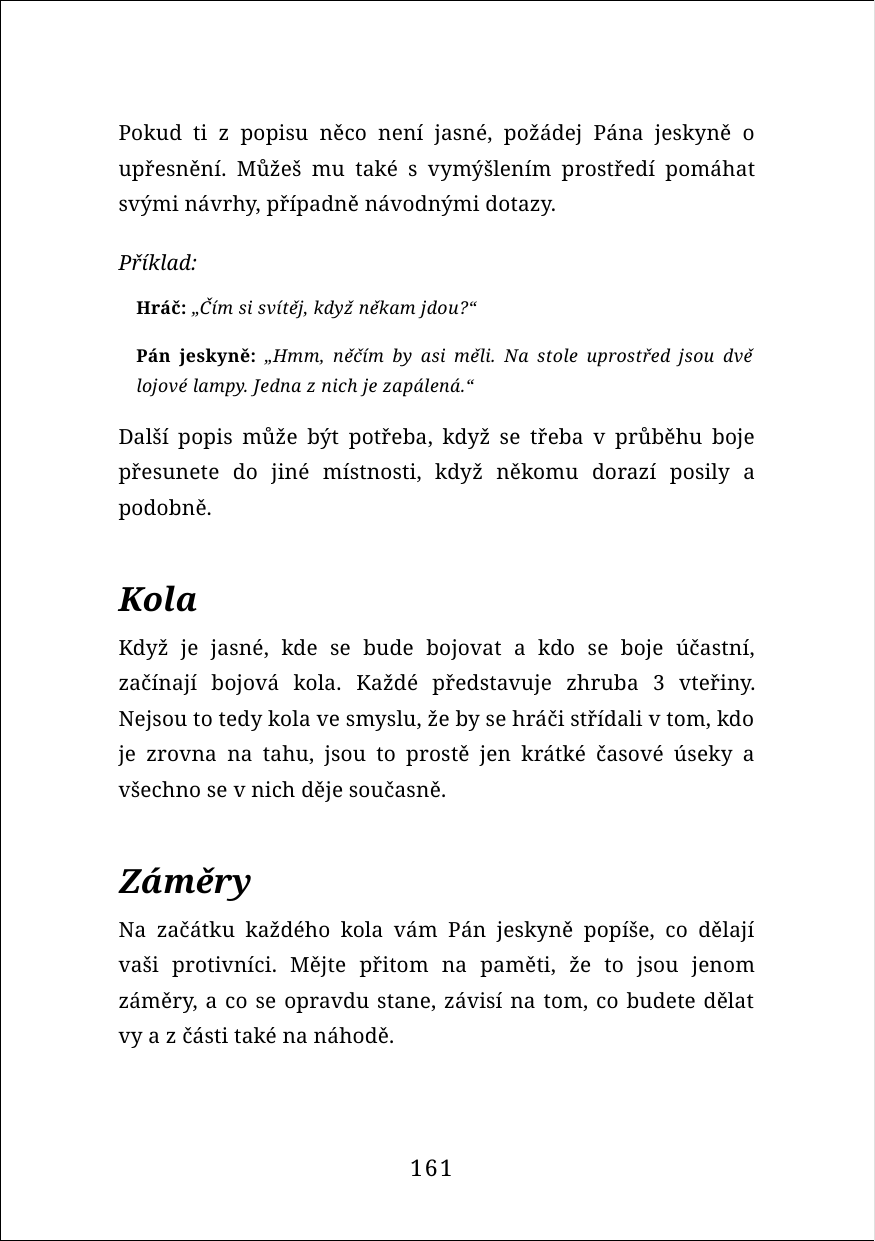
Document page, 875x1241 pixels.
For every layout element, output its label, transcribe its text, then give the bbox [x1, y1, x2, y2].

text Když je jasné, kde se bude bojovat a kdo se boje účastní, začínají bojová kola. Každé představuje zhruba 3 vteřiny. Nejsou to tedy kola ve smyslu, že by se hráči střídali v tom, kdo je zrovna na tahu, jsou to prostě jen krátké časové úseky a všechno se v nich děje současně. [118, 633, 756, 803]
text Další popis může být potřeba, když se třeba v průběhu boje přesunete do jiné místnosti, když někomu dorazí posily a podobně. [118, 422, 756, 521]
subtitle Kola [118, 576, 756, 621]
text Příklad: [118, 248, 756, 277]
text Pán jeskyně: „Hmm, něčím by asi měli. Na stole uprostřed jsou dvě lojové lampy. Jedna z nich je zapálená.“ [136, 344, 756, 398]
subtitle Záměry [118, 858, 756, 903]
text Hráč: „Čím si svítěj, když někam jdou?“ [136, 296, 756, 320]
text Na začátku každého kola vám Pán jeskyně popíše, co dělají vaši protivníci. Mějte přitom na paměti, že to jsou jenom záměry, a co se opravdu stane, závisí na tom, co budete dělat vy a z části také na náhodě. [118, 915, 756, 1050]
text Pokud ti z popisu něco není jasné, požádej Pána jeskyně o upřesnění. Můžeš mu také s vymýšlením prostředí pomáhat svými návrhy, případně návodnými dotazy. [118, 118, 756, 218]
